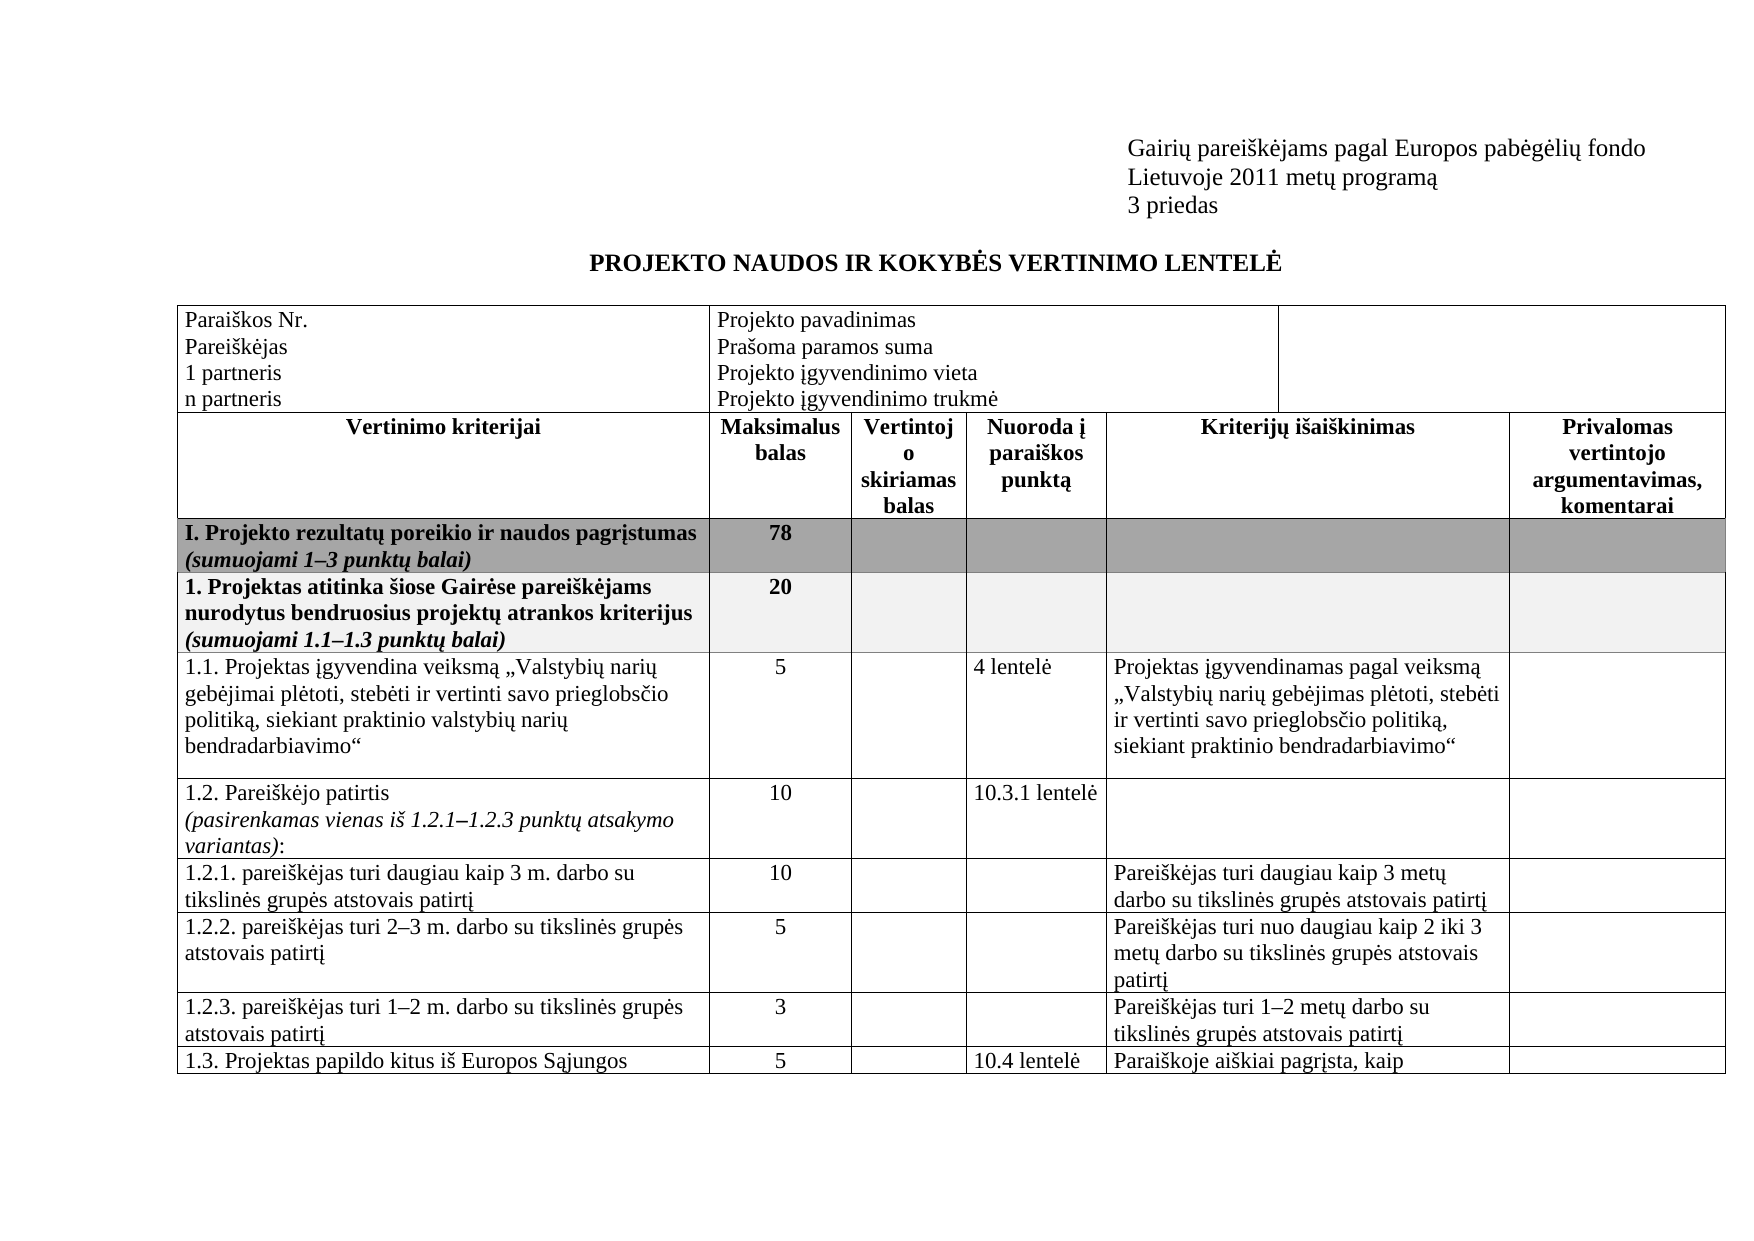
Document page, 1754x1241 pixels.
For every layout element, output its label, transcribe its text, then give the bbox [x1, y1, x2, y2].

table_cell 10 [710, 859, 851, 912]
table_cell [852, 653, 966, 778]
table_cell [852, 913, 966, 992]
table_cell 20 [710, 573, 851, 652]
table_cell 3 [710, 993, 851, 1046]
table_cell [1510, 519, 1725, 572]
table_cell [852, 859, 966, 912]
table_cell 5 [710, 913, 851, 992]
table_cell 78 [710, 519, 851, 572]
text PROJEKTO NAUDOS IR KOKYBĖS VERTINIMO LENTELĖ [177, 248, 1695, 277]
table_cell [967, 993, 1106, 1046]
table_cell 1.2.3. pareiškėjas turi 1–2 m. darbo su tikslinės grupės atstovais patirtį [178, 993, 709, 1046]
table_cell 4 lentelė [967, 653, 1106, 778]
table_cell [852, 573, 966, 652]
table_cell Projektas įgyvendinamas pagal veiksmą „Valstybių narių gebėjimas plėtoti, stebėti ir vertinti savo prieglobsčio politiką, siekiant praktinio bendradarbiavimo“ [1107, 653, 1509, 778]
table_cell Paraiškoje aiškiai pagrįsta, kaip [1107, 1047, 1509, 1073]
table_cell [1510, 1047, 1725, 1073]
table_cell [967, 859, 1106, 912]
table_cell Maksimalus balas [710, 413, 851, 518]
table_cell 5 [710, 653, 851, 778]
table_cell Kriterijų išaiškinimas [1107, 413, 1509, 518]
table_cell [1510, 653, 1725, 778]
table_cell Nuoroda į paraiškos punktą [967, 413, 1106, 518]
text 3 priedas [1127, 190, 1695, 219]
table_cell I. Projekto rezultatų poreikio ir naudos pagrįstumas (sumuojami 1–3 punktų balai) [178, 519, 709, 572]
table_cell 1.2. Pareiškėjo patirtis (pasirenkamas vienas iš 1.2.1–1.2.3 punktų atsakymo variantas): [178, 779, 709, 858]
table_header Projekto pavadinimas Prašoma paramos suma Projekto įgyvendinimo vieta Projekto įgyvendinimo trukmė [710, 306, 1106, 412]
table_header [1510, 306, 1725, 412]
text Lietuvoje 2011 metų programą [1127, 162, 1695, 190]
table_cell 1.1. Projektas įgyvendina veiksmą „Valstybių narių gebėjimai plėtoti, stebėti ir vertinti savo prieglobsčio politiką, siekiant praktinio valstybių narių bendradarbiavimo“ [178, 653, 709, 778]
table_cell 10.3.1 lentelė [967, 779, 1106, 858]
table_cell 5 [710, 1047, 851, 1073]
table_cell [1107, 519, 1509, 572]
table_cell [852, 993, 966, 1046]
text Gairių pareiškėjams pagal Europos pabėgėlių fondo [1127, 133, 1695, 162]
table_cell Pareiškėjas turi 1–2 metų darbo su tikslinės grupės atstovais patirtį [1107, 993, 1509, 1046]
table_cell 10.4 lentelė [967, 1047, 1106, 1073]
table_cell Vertinimo kriterijai [178, 413, 709, 518]
table_cell 1.3. Projektas papildo kitus iš Europos Sąjungos [178, 1047, 709, 1073]
table_cell [852, 519, 966, 572]
table_cell Privalomas vertintojo argumentavimas, komentarai [1510, 413, 1725, 518]
table_header Paraiškos Nr. Pareiškėjas 1 partneris n partneris [178, 306, 709, 412]
table_cell [1107, 779, 1509, 858]
table_cell [1510, 779, 1725, 858]
table_header [1279, 306, 1366, 412]
table_cell [967, 913, 1106, 992]
table_cell [1107, 573, 1509, 652]
table_cell Pareiškėjas turi nuo daugiau kaip 2 iki 3 metų darbo su tikslinės grupės atstovais patirtį [1107, 913, 1509, 992]
table_cell [967, 519, 1106, 572]
table_cell [1510, 573, 1725, 652]
table_cell 10 [710, 779, 851, 858]
table_cell [1510, 859, 1725, 912]
table_cell [1510, 993, 1725, 1046]
table_cell [852, 779, 966, 858]
table_cell [1510, 913, 1725, 992]
table_cell Pareiškėjas turi daugiau kaip 3 metų darbo su tikslinės grupės atstovais patirtį [1107, 859, 1509, 912]
table_cell [852, 1047, 966, 1073]
table_cell 1.2.1. pareiškėjas turi daugiau kaip 3 m. darbo su tikslinės grupės atstovais patirtį [178, 859, 709, 912]
table_header [1106, 306, 1278, 412]
table_cell 1. Projektas atitinka šiose Gairėse pareiškėjams nurodytus bendruosius projektų atrankos kriterijus (sumuojami 1.1–1.3 punktų balai) [178, 573, 709, 652]
table_cell 1.2.2. pareiškėjas turi 2–3 m. darbo su tikslinės grupės atstovais patirtį [178, 913, 709, 992]
table_header [1366, 306, 1509, 412]
table_cell Vertintojo skiriamas balas [852, 413, 966, 518]
table_cell [967, 573, 1106, 652]
